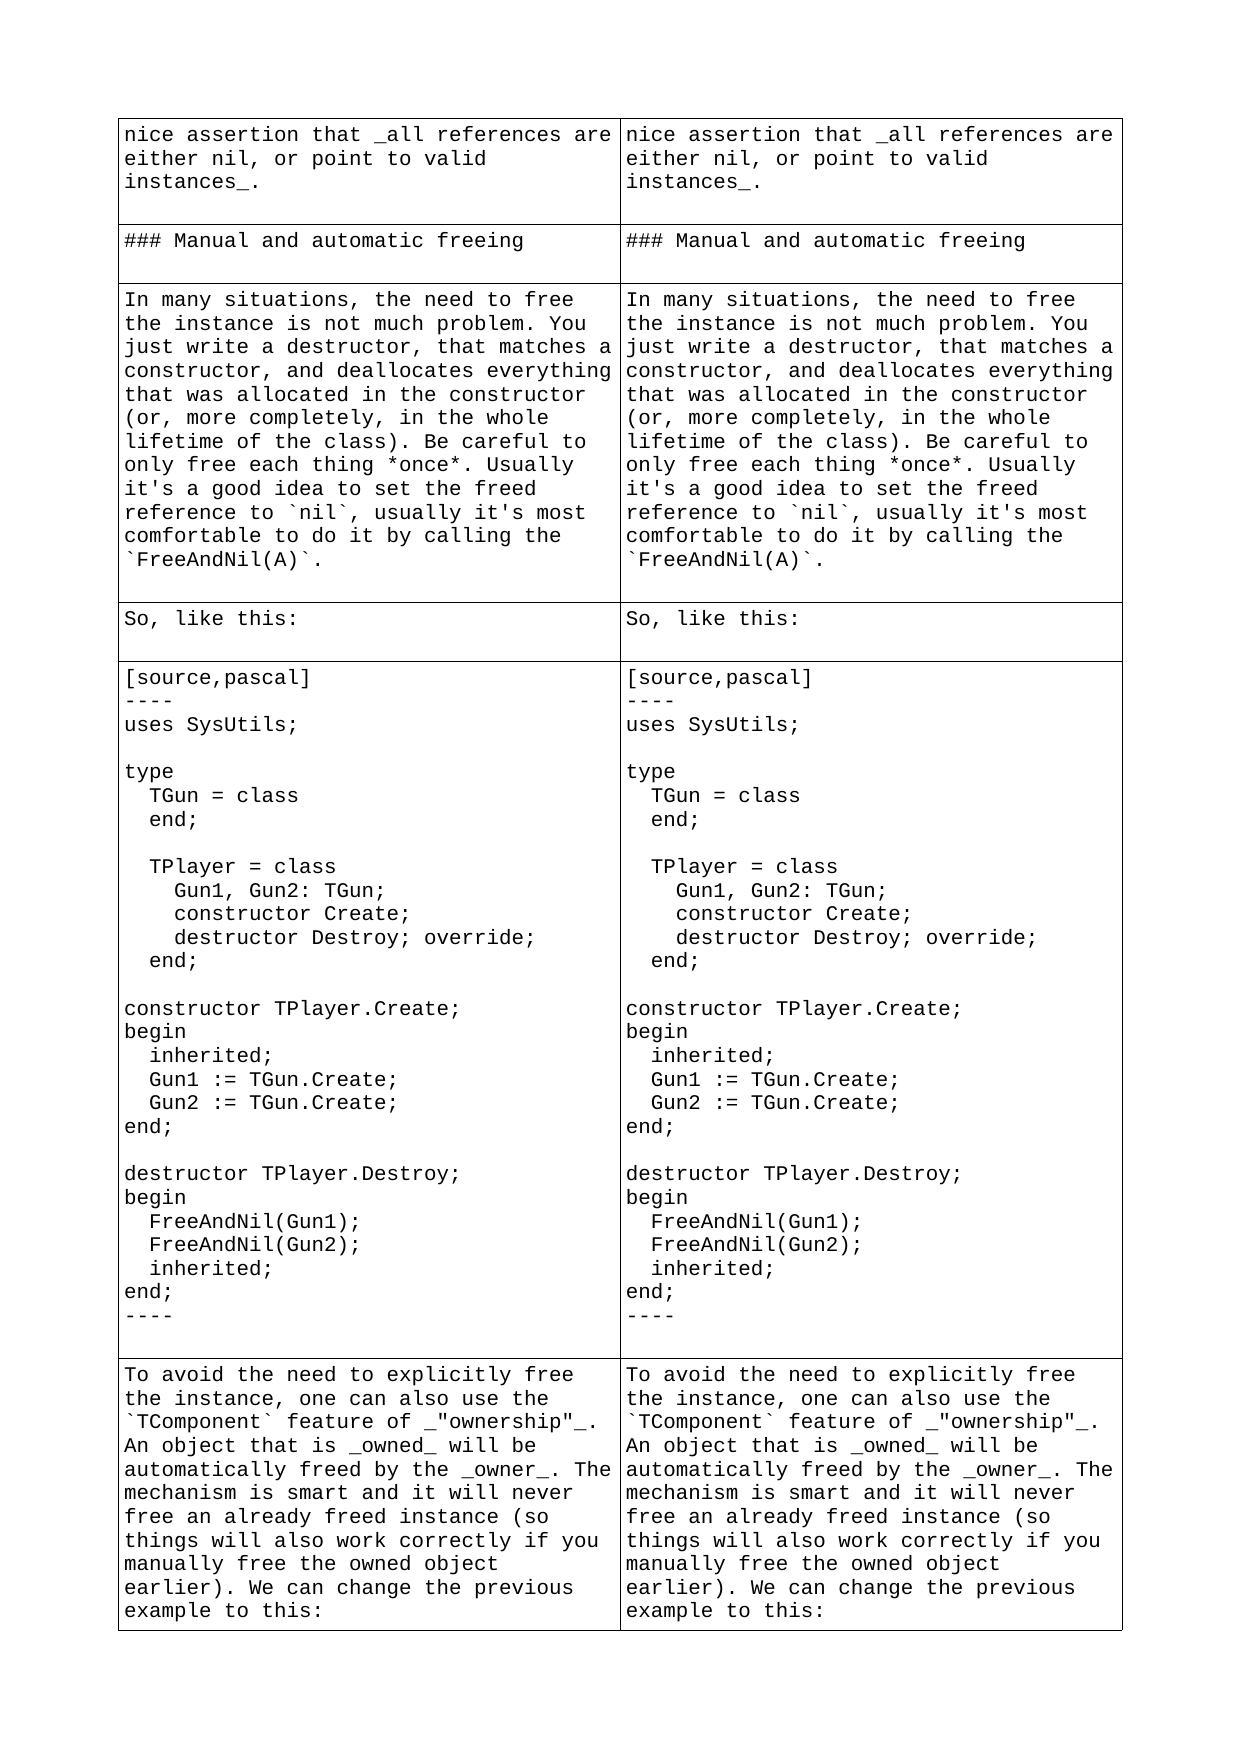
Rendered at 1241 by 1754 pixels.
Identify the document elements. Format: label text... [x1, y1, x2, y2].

table_cell So, like this: [621, 603, 1122, 661]
table_cell [source,pascal] ---- uses SysUtils; type TGun = class end; TPlayer = class Gun1, Gun2: TGun; constructor Create; destructor Destroy; override; end; constructor TPlayer.Create; begin inherited; Gun1 := TGun.Create; Gun2 := TGun.Create; end; destructor TPlayer.Destroy; begin FreeAndNil(Gun1); FreeAndNil(Gun2); inherited; end; ---- [621, 662, 1122, 1358]
table_cell ### Manual and automatic freeing [119, 225, 620, 283]
table_cell To avoid the need to explicitly free the instance, one can also use the `TComponent` feature of _"ownership"_. An object that is _owned_ will be automatically freed by the _owner_. The mechanism is smart and it will never free an already freed instance (so things will also work correctly if you manually free the owned object earlier). We can change the previous example to this: [119, 1359, 620, 1630]
table_cell In many situations, the need to free the instance is not much problem. You just write a destructor, that matches a constructor, and deallocates everything that was allocated in the constructor (or, more completely, in the whole lifetime of the class). Be careful to only free each thing *once*. Usually it's a good idea to set the freed reference to `nil`, usually it's most comfortable to do it by calling the `FreeAndNil(A)`. [119, 284, 620, 602]
table_cell In many situations, the need to free the instance is not much problem. You just write a destructor, that matches a constructor, and deallocates everything that was allocated in the constructor (or, more completely, in the whole lifetime of the class). Be careful to only free each thing *once*. Usually it's a good idea to set the freed reference to `nil`, usually it's most comfortable to do it by calling the `FreeAndNil(A)`. [621, 284, 1122, 602]
table_cell nice assertion that _all references are either nil, or point to valid instances_. [119, 119, 620, 224]
table_cell So, like this: [119, 603, 620, 661]
table_cell ### Manual and automatic freeing [621, 225, 1122, 283]
table_cell nice assertion that _all references are either nil, or point to valid instances_. [621, 119, 1122, 224]
table_cell To avoid the need to explicitly free the instance, one can also use the `TComponent` feature of _"ownership"_. An object that is _owned_ will be automatically freed by the _owner_. The mechanism is smart and it will never free an already freed instance (so things will also work correctly if you manually free the owned object earlier). We can change the previous example to this: [621, 1359, 1122, 1630]
table_cell [source,pascal] ---- uses SysUtils; type TGun = class end; TPlayer = class Gun1, Gun2: TGun; constructor Create; destructor Destroy; override; end; constructor TPlayer.Create; begin inherited; Gun1 := TGun.Create; Gun2 := TGun.Create; end; destructor TPlayer.Destroy; begin FreeAndNil(Gun1); FreeAndNil(Gun2); inherited; end; ---- [119, 662, 620, 1358]
